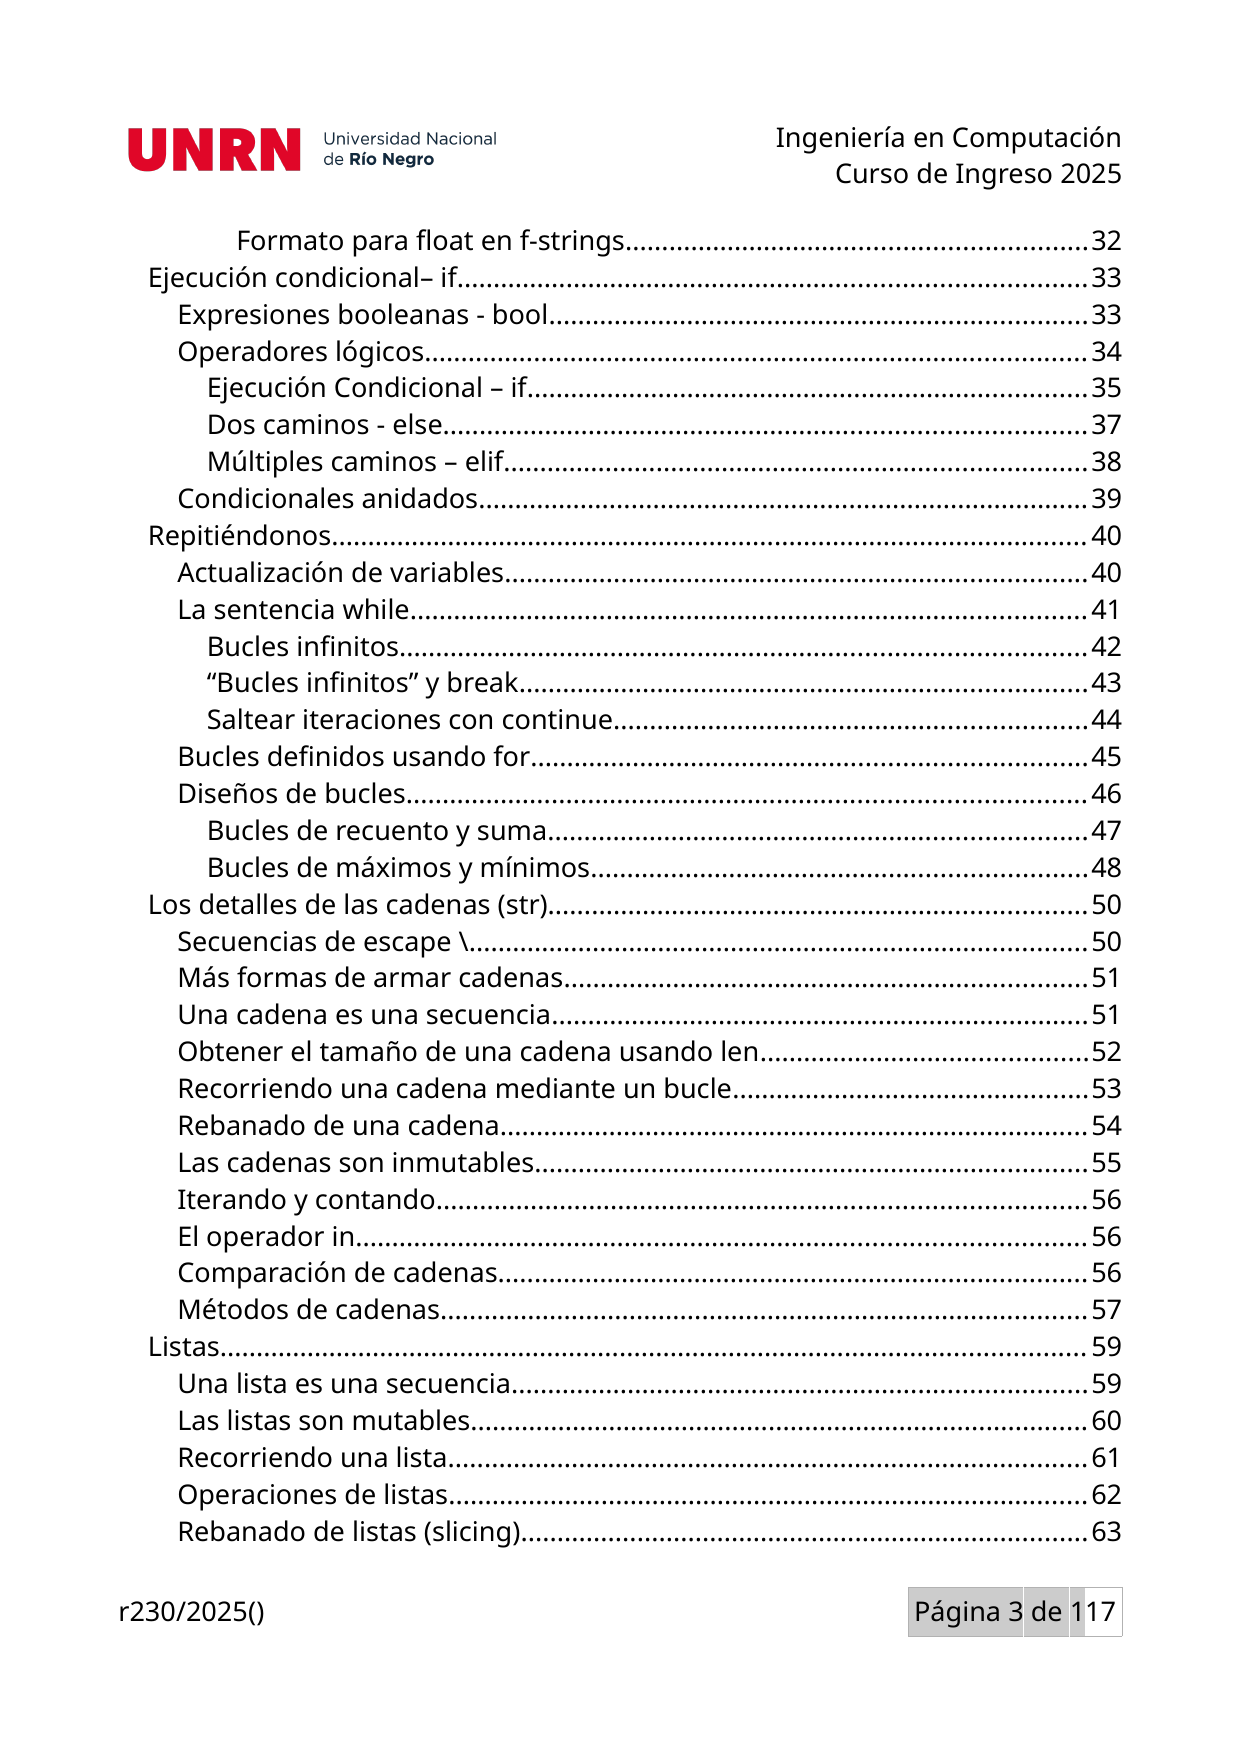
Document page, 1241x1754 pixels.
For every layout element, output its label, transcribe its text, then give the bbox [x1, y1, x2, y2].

text Iterando y contando 56 [177, 1180, 1122, 1217]
text Más formas de armar cadenas 51 [177, 959, 1122, 996]
text Obtener el tamaño de una cadena usando len 52 [177, 1033, 1122, 1069]
text Las listas son mutables 60 [177, 1401, 1122, 1438]
text Los detalles de las cadenas (str) 50 [148, 885, 1122, 922]
text Una lista es una secuencia 59 [177, 1364, 1122, 1401]
text Bucles de máximos y mínimos 48 [207, 848, 1122, 885]
text Recorriendo una lista 61 [177, 1438, 1122, 1475]
text Las cadenas son inmutables 55 [177, 1143, 1122, 1180]
text Operaciones de listas 62 [177, 1475, 1122, 1512]
text Diseños de bucles 46 [177, 774, 1122, 811]
text Saltear iteraciones con continue 44 [207, 701, 1122, 738]
text La sentencia while 41 [177, 590, 1122, 627]
text Operadores lógicos 34 [177, 332, 1122, 369]
text Secuencias de escape \ 50 [177, 922, 1122, 959]
text Métodos de cadenas 57 [177, 1291, 1122, 1328]
text Una cadena es una secuencia 51 [177, 996, 1122, 1033]
text Recorriendo una cadena mediante un bucle 53 [177, 1069, 1122, 1106]
text Comparación de cadenas 56 [177, 1254, 1122, 1291]
text Rebanado de listas (slicing) 63 [177, 1512, 1122, 1549]
text Bucles de recuento y suma 47 [207, 811, 1122, 848]
text Bucles infinitos 42 [207, 627, 1122, 664]
text “Bucles infinitos” y break 43 [207, 664, 1122, 701]
text Condicionales anidados 39 [177, 479, 1122, 516]
text Ejecución Condicional – if 35 [207, 369, 1122, 406]
text Dos caminos - else 37 [207, 406, 1122, 443]
text El operador in 56 [177, 1217, 1122, 1254]
text Repitiéndonos 40 [148, 516, 1122, 553]
text Expresiones booleanas - bool 33 [177, 295, 1122, 332]
text Actualización de variables 40 [177, 553, 1122, 590]
picture [118, 118, 505, 180]
text Ejecución condicional– if 33 [148, 258, 1122, 295]
text Bucles definidos usando for 45 [177, 738, 1122, 774]
text Listas 59 [148, 1328, 1122, 1364]
text Rebanado de una cadena 54 [177, 1106, 1122, 1143]
text Múltiples caminos – elif 38 [207, 443, 1122, 479]
text Formato para float en f-strings 32 [236, 221, 1122, 258]
